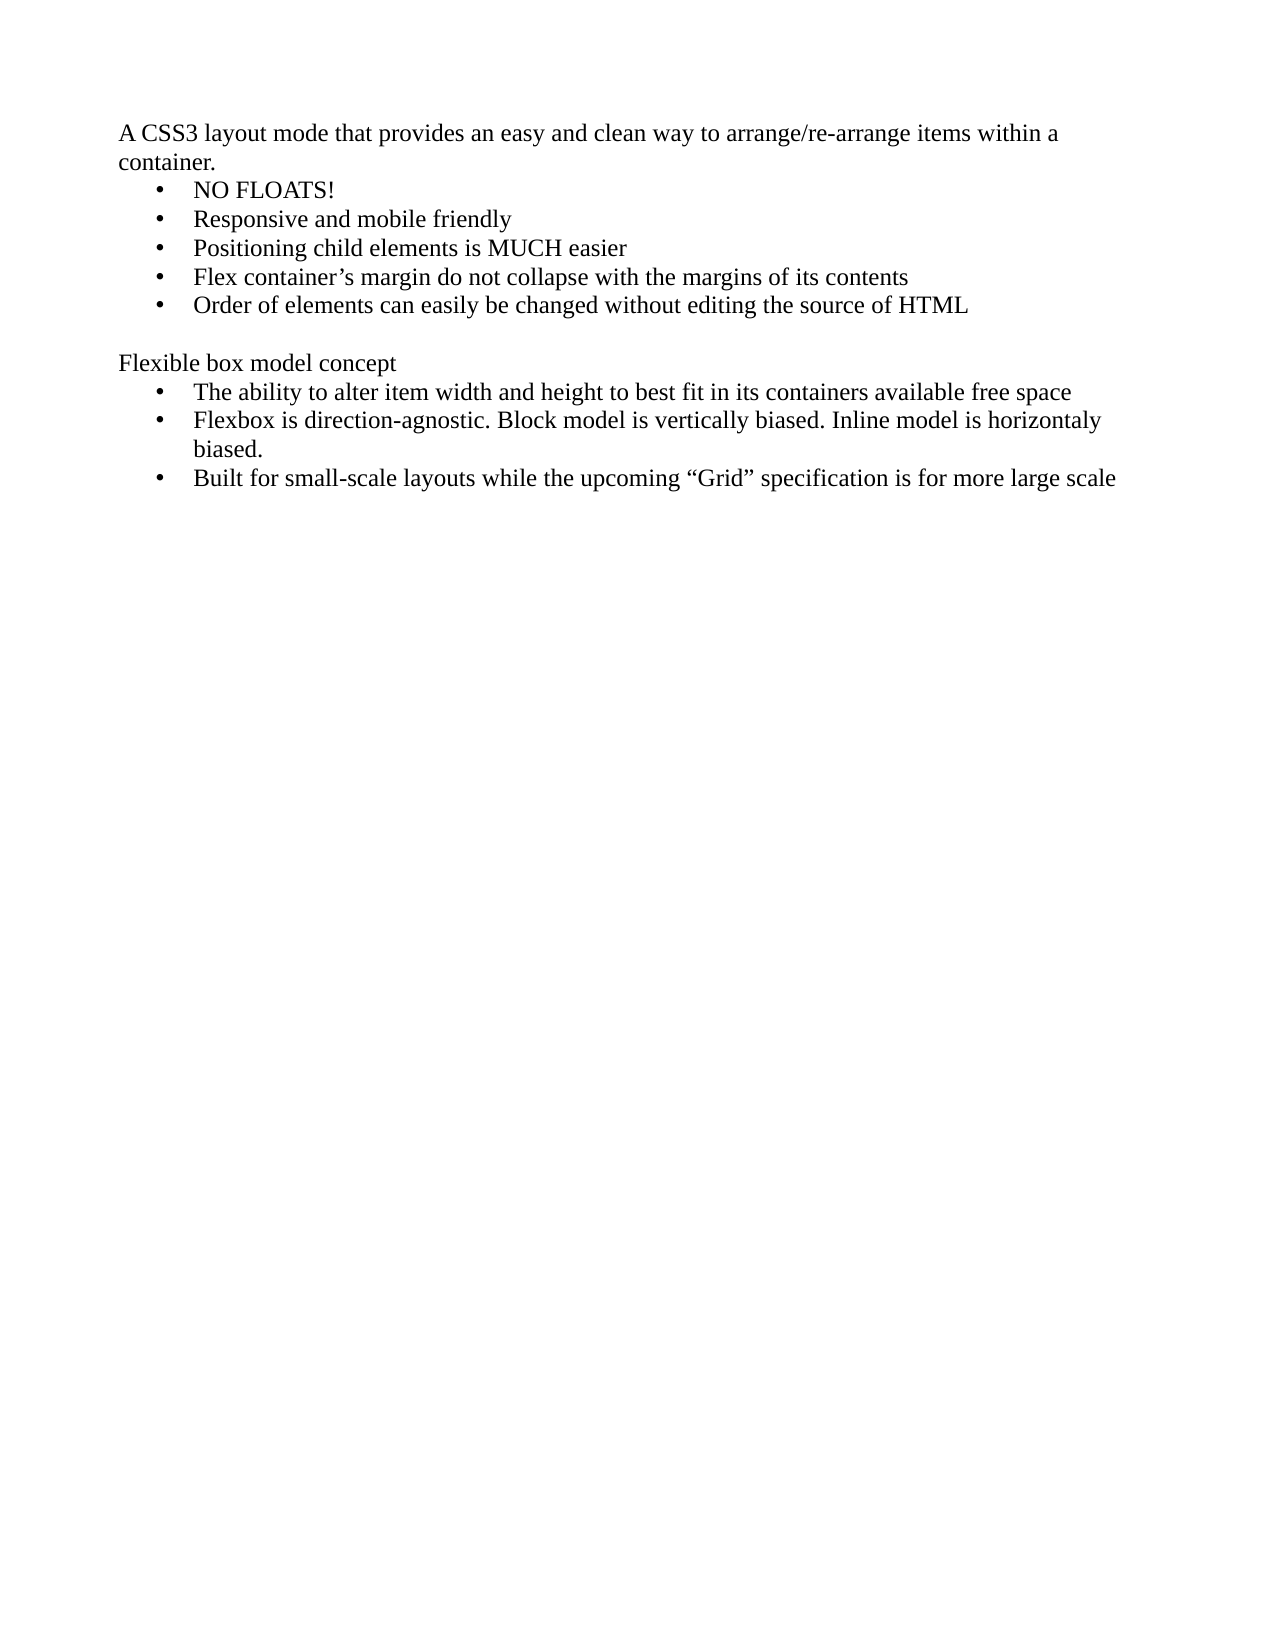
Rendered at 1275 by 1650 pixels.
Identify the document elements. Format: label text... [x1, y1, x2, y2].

text Flexible box model concept [118, 348, 1157, 377]
list Responsive and mobile friendly [156, 204, 1157, 233]
list The ability to alter item width and height to best fit in its containers available free space [156, 377, 1157, 406]
list Order of elements can easily be changed without editing the source of HTML [156, 291, 1157, 319]
text A CSS3 layout mode that provides an easy and clean way to arrange/re-arrange items within a container. [118, 118, 1157, 176]
list Positioning child elements is MUCH easier [156, 233, 1157, 262]
list Flexbox is direction-agnostic. Block model is vertically biased. Inline model is horizontaly biased. [156, 406, 1157, 463]
list Built for small-scale layouts while the upcoming “Grid” specification is for more large scale [156, 463, 1157, 492]
list Flex container’s margin do not collapse with the margins of its contents [156, 262, 1157, 291]
list NO FLOATS! [156, 176, 1157, 204]
